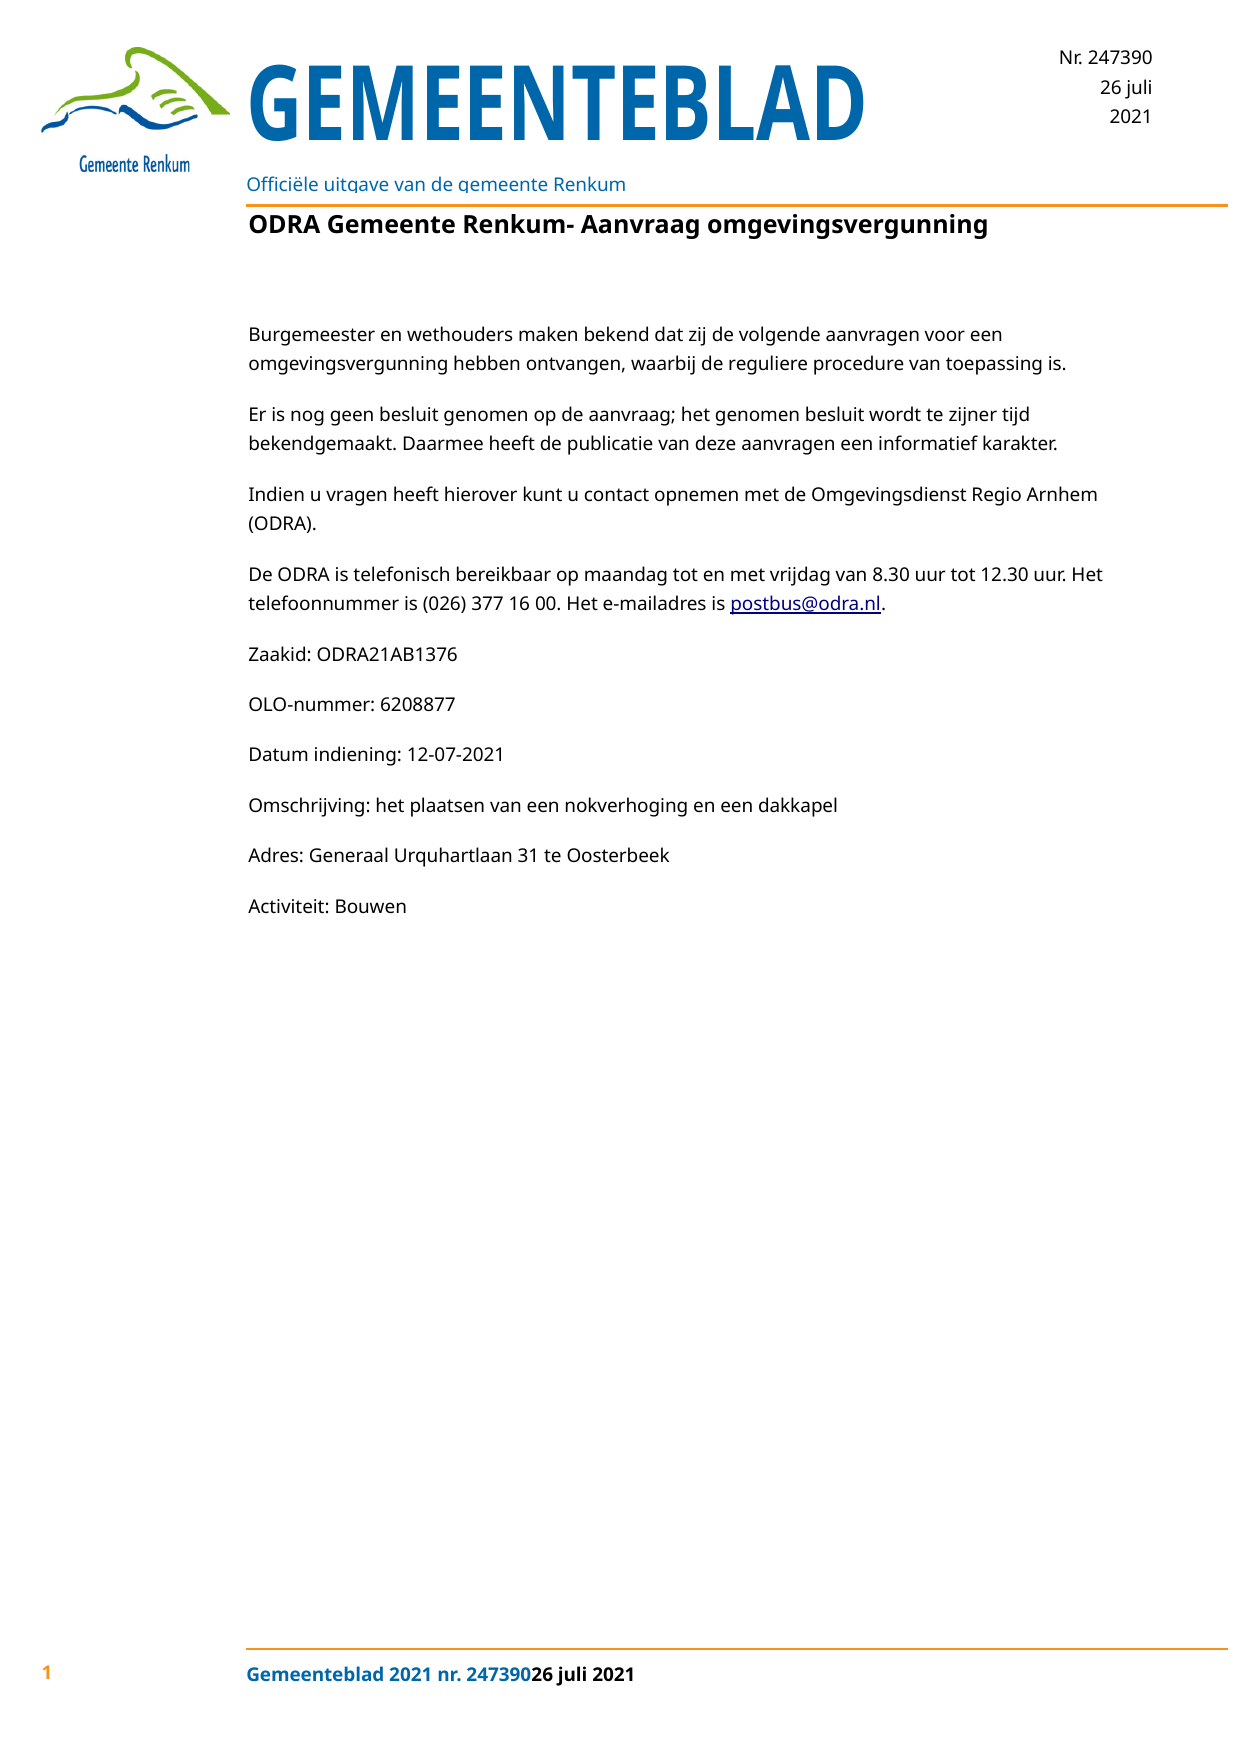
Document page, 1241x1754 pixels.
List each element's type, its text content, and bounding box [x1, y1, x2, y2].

text Zaakid: ODRA21AB1376 [248, 641, 1152, 666]
text Activiteit: Bouwen [248, 893, 1152, 918]
text Datum indiening: 12-07-2021 [248, 742, 1152, 767]
text ODRA Gemeente Renkum- Aanvraag omgevingsvergunning [248, 207, 1152, 241]
text Omschrijving: het plaatsen van een nokverhoging en een dakkapel [248, 792, 1152, 818]
text Burgemeester en wethouders maken bekend dat zij de volgende aanvragen voor een omgevingsvergunning hebben ontvangen, waarbij de reguliere procedure van toepassing is. [248, 321, 1152, 376]
text OLO-nummer: 6208877 [248, 691, 1152, 717]
text Er is nog geen besluit genomen op de aanvraag; het genomen besluit wordt te zijner tijd bekendgemaakt. Daarmee heeft de publicatie van deze aanvragen een informatief karakter. [248, 401, 1152, 456]
text Adres: Generaal Urquhartlaan 31 te Oosterbeek [248, 842, 1152, 868]
text De ODRA is telefonisch bereikbaar op maandag tot en met vrijdag van 8.30 uur tot 12.30 uur. Het telefoonnummer is (026) 377 16 00. Het e-mailadres is postbus@odra.nl. [248, 561, 1152, 616]
picture [41, 47, 231, 172]
text Indien u vragen heeft hierover kunt u contact opnemen met de Omgevingsdienst Regio Arnhem (ODRA). [248, 481, 1152, 536]
